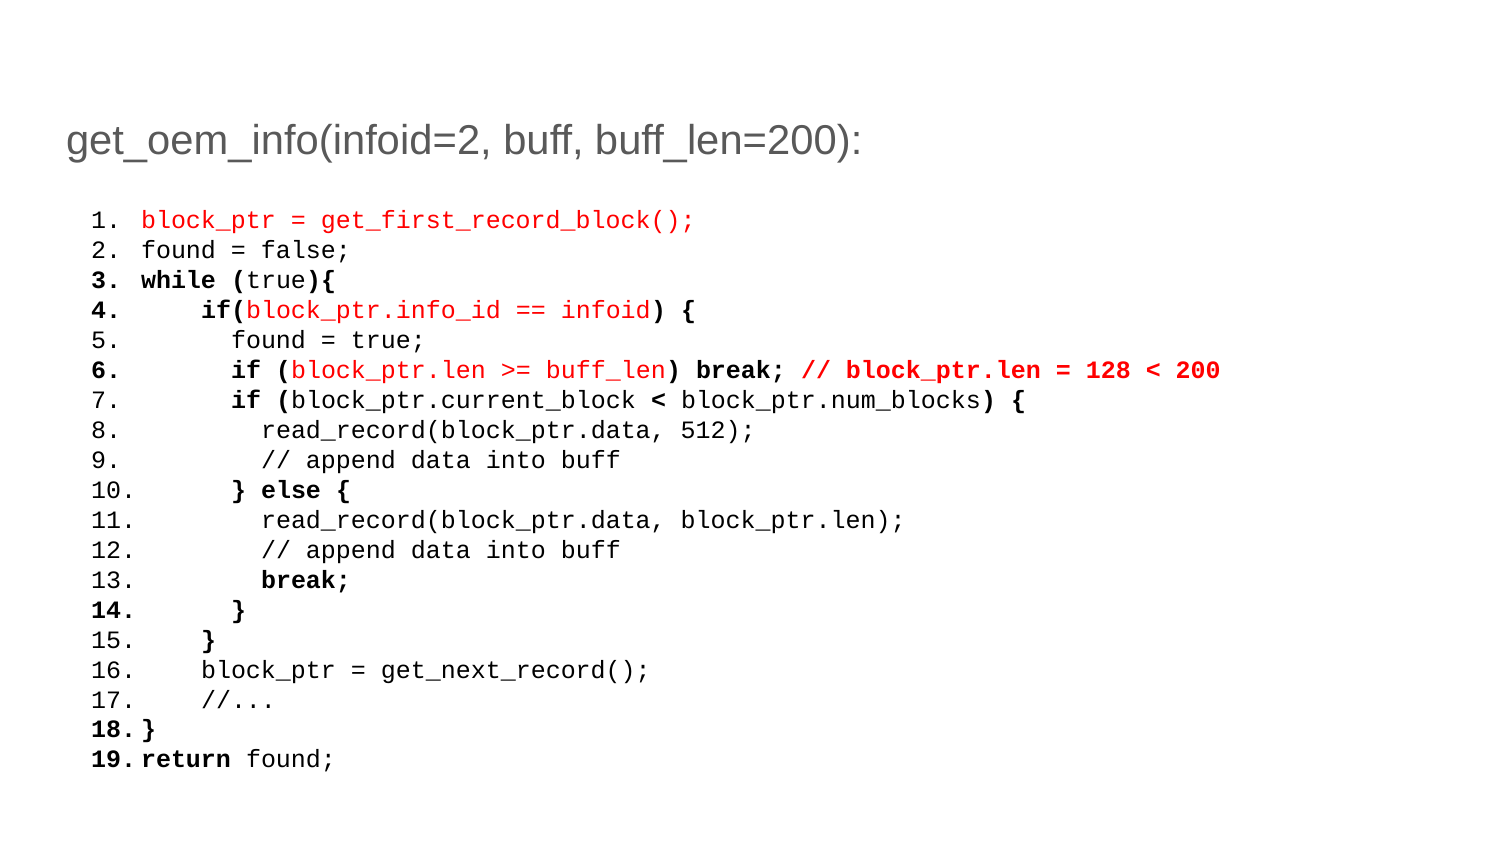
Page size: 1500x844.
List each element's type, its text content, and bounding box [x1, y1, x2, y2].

title get_oem_info(infoid=2, buff, buff_len=200): [51, 72, 1449, 167]
list block_ptr = get_first_record_block(); found = false; while (true){ if(block_ptr.info_id == infoid) { found = true; if (block_ptr.len >= buff_len) break; // block_ptr.len = 128 < 200 if (block_ptr.current_block < block_ptr.num_blocks) { read_record(block_ptr.data, 512); // append data into buff } else { read_record(block_ptr.data, block_ptr.len); // append data into buff break; } } block_ptr = get_next_record(); //... } return found; [51, 189, 1449, 750]
